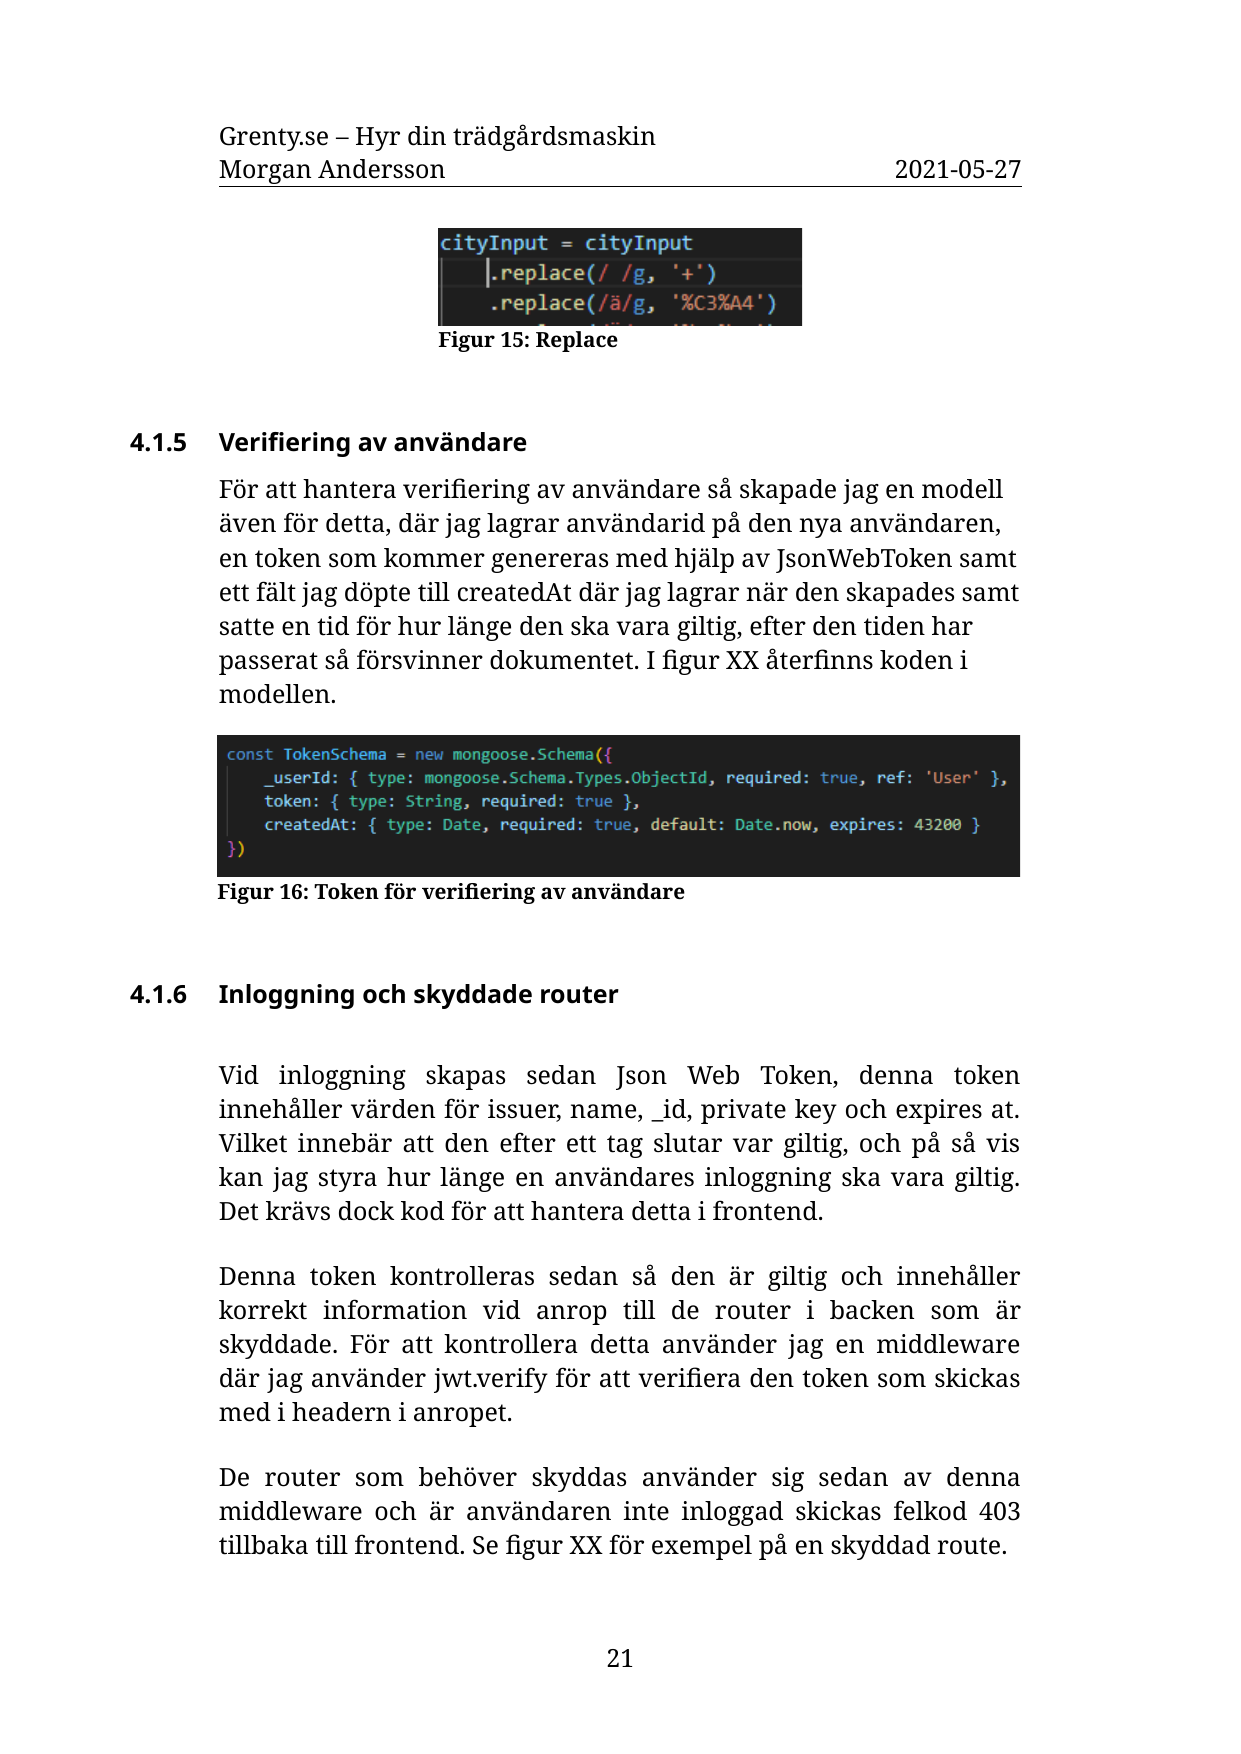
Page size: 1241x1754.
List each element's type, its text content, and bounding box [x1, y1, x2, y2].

subtitle Verifiering av användare [130, 425, 1022, 459]
picture [217, 735, 1021, 877]
text För att hantera verifiering av användare så skapade jag en modell även för detta, där jag lagrar användarid på den nya användaren, en token som kommer genereras med hjälp av JsonWebToken samt ett fält jag döpte till createdAt där jag lagrar när den skapades samt satte en tid för hur länge den ska vara giltig, efter den tiden har passerat så försvinner dokumentet. I figur XX återfinns koden i modellen. [218, 472, 1022, 711]
text Vid inloggning skapas sedan Json Web Token, denna token innehåller värden för issuer, name, _id, private key och expires at. Vilket innebär att den efter ett tag slutar var giltig, och på så vis kan jag styra hur länge en användares inloggning ska vara giltig. Det krävs dock kod för att hantera detta i frontend. [218, 1023, 1022, 1228]
text De router som behöver skyddas använder sig sedan av denna middleware och är användaren inte inloggad skickas felkod 403 tillbaka till frontend. Se figur XX för exempel på en skyddad route. [218, 1460, 1022, 1562]
subtitle Inloggning och skyddade router [130, 976, 1022, 1011]
text Denna token kontrolleras sedan så den är giltig och innehåller korrekt information vid anrop till de router i backen som är skyddade. För att kontrollera detta använder jag en middleware där jag använder jwt.verify för att verifiera den token som skickas med i headern i anropet. [218, 1259, 1022, 1429]
picture [438, 228, 803, 326]
text Figur 16: Token för verifiering av användare [217, 877, 1020, 905]
text Figur 15: Replace [438, 326, 802, 354]
